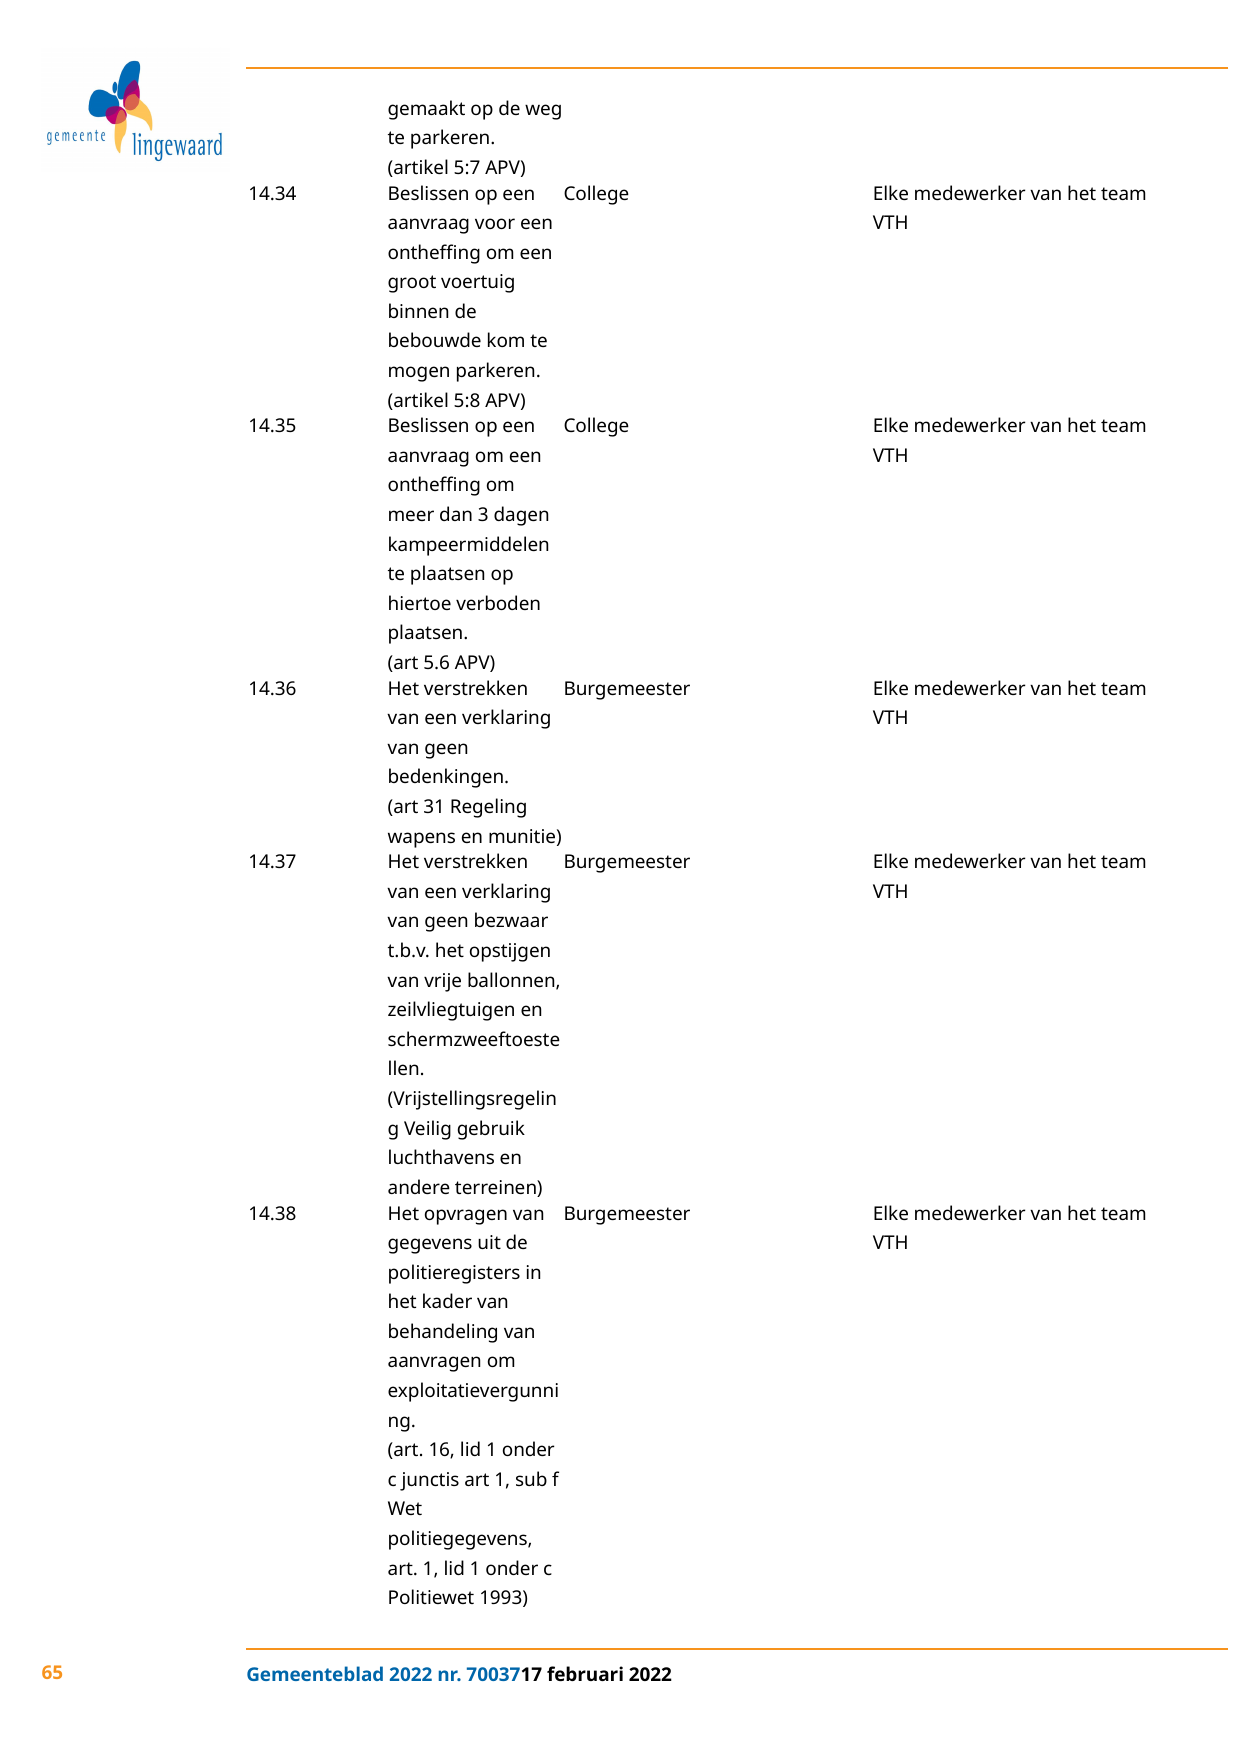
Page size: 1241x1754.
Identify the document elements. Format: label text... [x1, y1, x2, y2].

table_cell Elke medewerker van het team VTH [873, 849, 1152, 1200]
table_cell Elke medewerker van het team VTH [873, 413, 1152, 675]
table_cell [703, 180, 873, 412]
table_cell [703, 95, 873, 180]
table_cell Burgemeester [563, 675, 703, 848]
table_cell 14.38 [248, 1200, 387, 1610]
table_cell 14.36 [248, 675, 387, 848]
table_cell [703, 849, 873, 1200]
table_cell Het verstrekken van een verklaring van geen bezwaar t.b.v. het opstijgen van vrije ballonnen, zeilvliegtuigen en schermzweeftoestellen. (Vrijstellingsregeling Veilig gebruik luchthavens en andere terreinen) [388, 849, 563, 1200]
table_cell Beslissen op een aanvraag voor een ontheffing om een groot voertuig binnen de bebouwde kom te mogen parkeren. (artikel 5:8 APV) [388, 180, 563, 412]
table_cell College [563, 180, 703, 412]
table_cell College [563, 413, 703, 675]
table_cell gemaakt op de weg te parkeren. (artikel 5:7 APV) [388, 95, 563, 180]
table_cell Elke medewerker van het team VTH [873, 180, 1152, 412]
table_cell 14.37 [248, 849, 387, 1200]
picture [41, 47, 231, 172]
table_cell [703, 675, 873, 848]
table_cell [703, 1200, 873, 1610]
table_cell [703, 413, 873, 675]
table_cell Elke medewerker van het team VTH [873, 1200, 1152, 1610]
table_cell Elke medewerker van het team VTH [873, 675, 1152, 848]
table_cell Het verstrekken van een verklaring van geen bedenkingen. (art 31 Regeling wapens en munitie) [388, 675, 563, 848]
table_cell Het opvragen van gegevens uit de politieregisters in het kader van behandeling van aanvragen om exploitatievergunning. (art. 16, lid 1 onder c junctis art 1, sub f Wet politiegegevens, art. 1, lid 1 onder c Politiewet 1993) [388, 1200, 563, 1610]
table_cell Burgemeester [563, 1200, 703, 1610]
table_cell [873, 95, 1152, 180]
table_cell [563, 95, 703, 180]
table_cell [248, 95, 387, 180]
table_cell Beslissen op een aanvraag om een ontheffing om meer dan 3 dagen kampeermiddelen te plaatsen op hiertoe verboden plaatsen. (art 5.6 APV) [388, 413, 563, 675]
table_cell Burgemeester [563, 849, 703, 1200]
table_cell 14.34 [248, 180, 387, 412]
table_cell 14.35 [248, 413, 387, 675]
